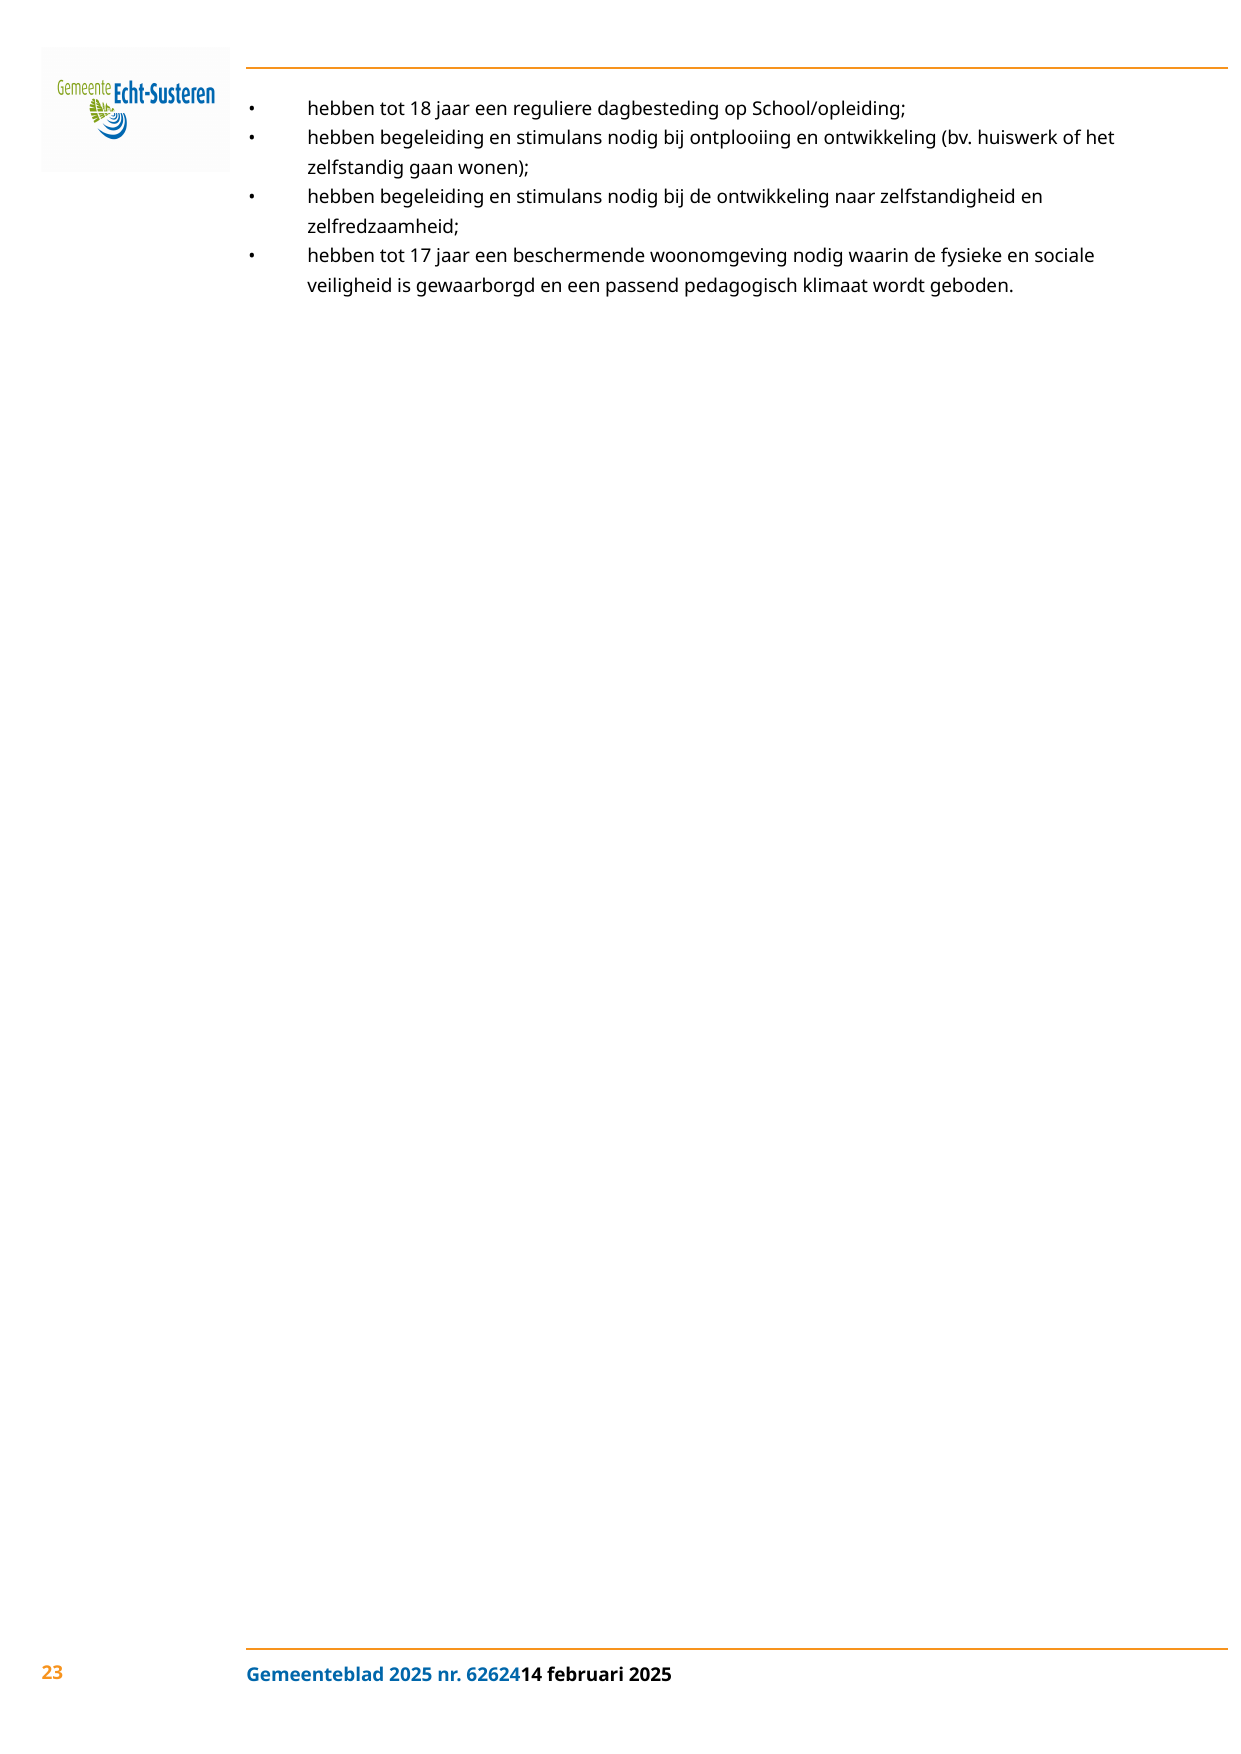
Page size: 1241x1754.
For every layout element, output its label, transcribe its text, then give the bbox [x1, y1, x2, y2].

picture [41, 47, 231, 172]
list hebben tot 17 jaar een beschermende woonomgeving nodig waarin de fysieke en sociale veiligheid is gewaarborgd en een passend pedagogisch klimaat wordt geboden. [248, 243, 1152, 298]
list hebben tot 18 jaar een reguliere dagbesteding op School/opleiding; [248, 95, 1152, 121]
list hebben begeleiding en stimulans nodig bij ontplooiing en ontwikkeling (bv. huiswerk of het zelfstandig gaan wonen); [248, 124, 1152, 180]
list hebben begeleiding en stimulans nodig bij de ontwikkeling naar zelfstandigheid en zelfredzaamheid; [248, 183, 1152, 239]
